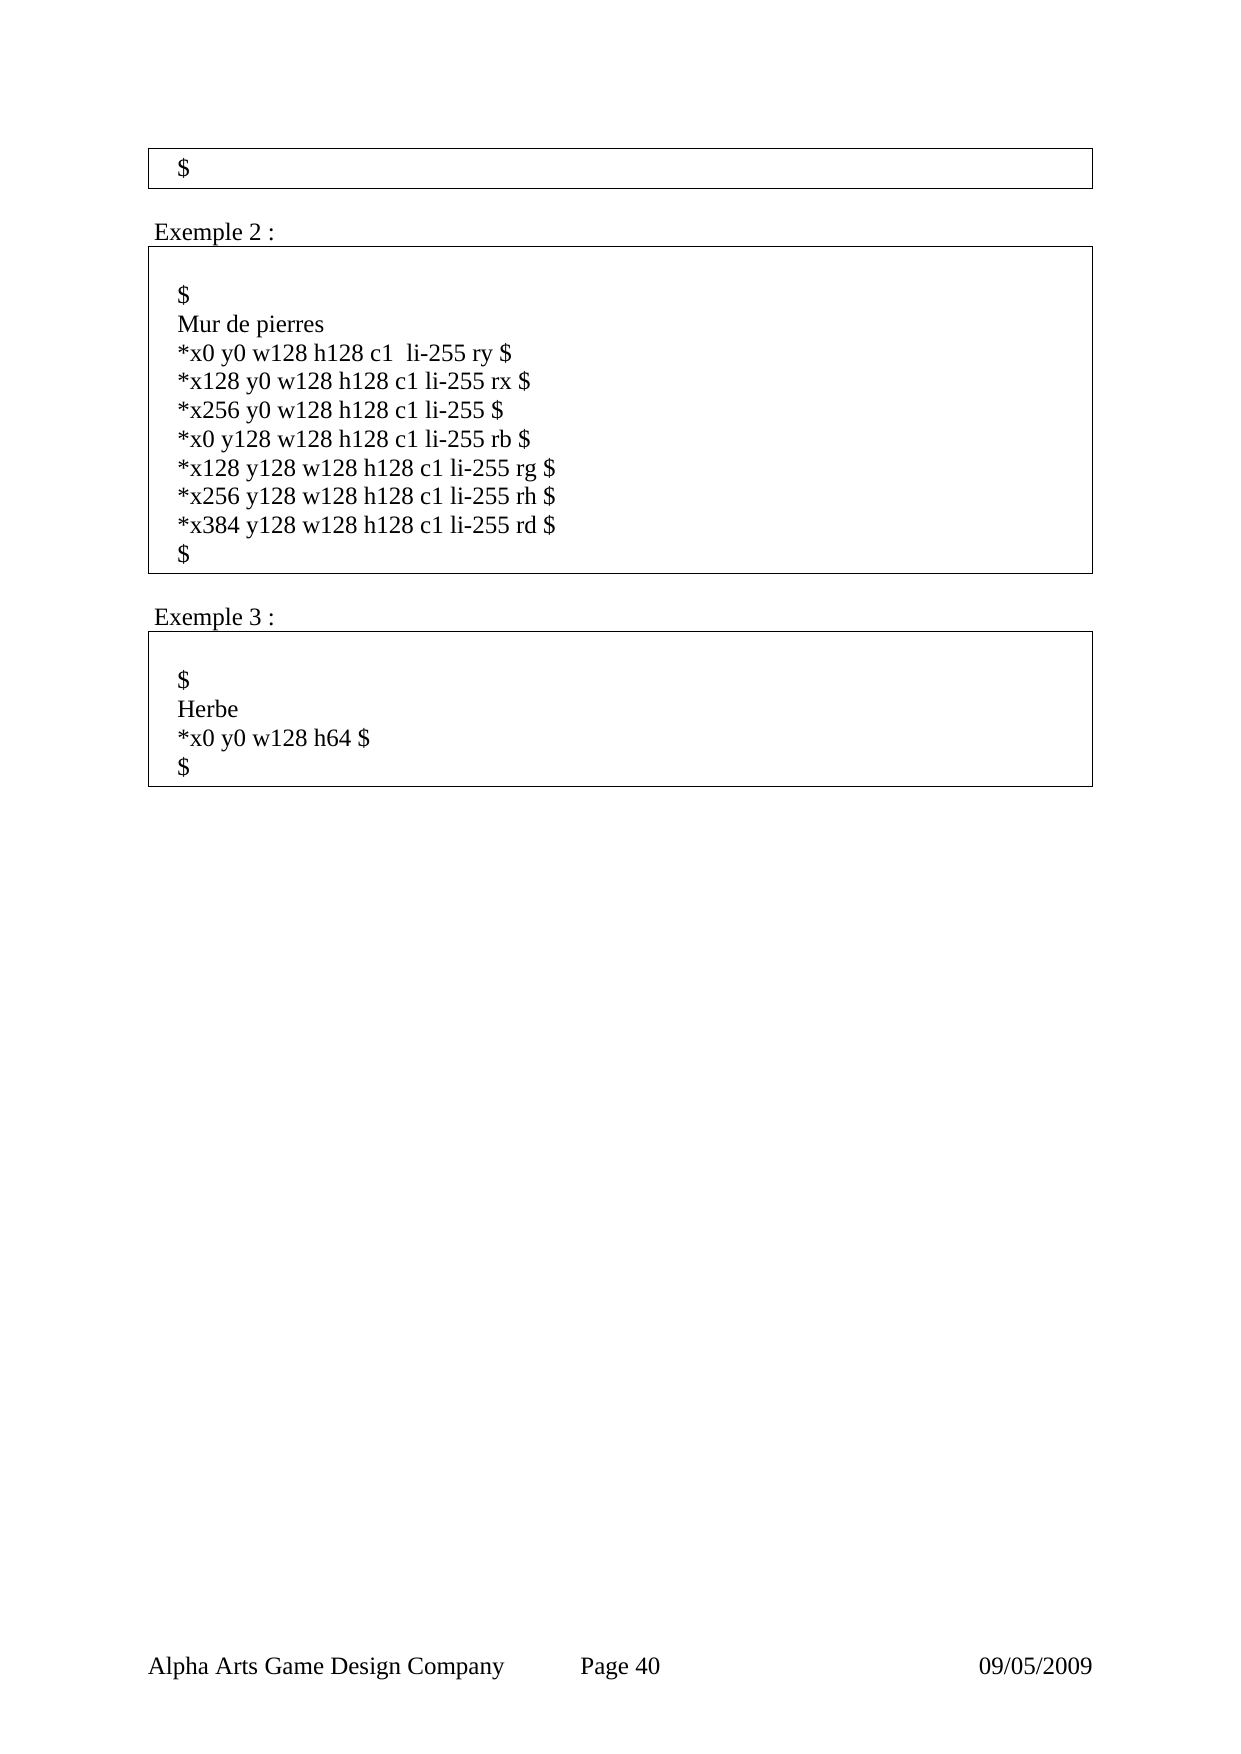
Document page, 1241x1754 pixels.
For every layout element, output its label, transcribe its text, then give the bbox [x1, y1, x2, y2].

table_header $ [149, 149, 1092, 188]
table_header $ Herbe *x0 y0 w128 h64 $ $ [149, 632, 1092, 786]
text Exemple 3 : [148, 602, 1092, 631]
text Exemple 2 : [148, 217, 1092, 246]
table_header $ Mur de pierres *x0 y0 w128 h128 c1 li-255 ry $ *x128 y0 w128 h128 c1 li-255 rx $ *x256 y0 w128 h128 c1 li-255 $ *x0 y128 w128 h128 c1 li-255 rb $ *x128 y128 w128 h128 c1 li-255 rg $ *x256 y128 w128 h128 c1 li-255 rh $ *x384 y128 w128 h128 c1 li-255 rd $ $ [149, 247, 1092, 573]
